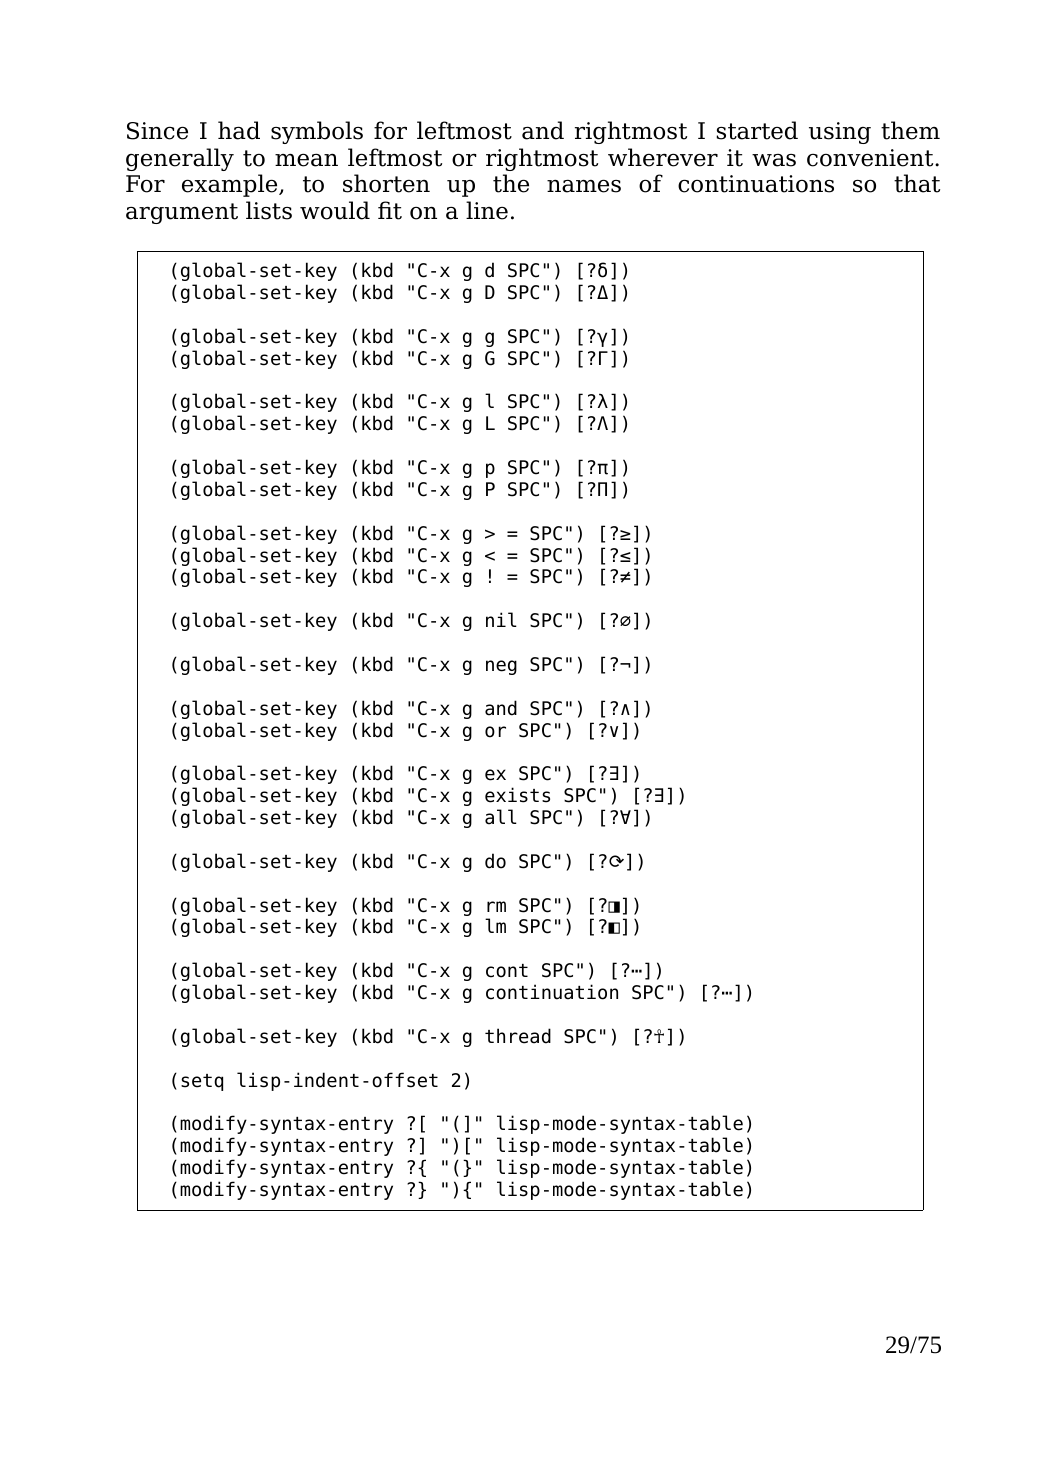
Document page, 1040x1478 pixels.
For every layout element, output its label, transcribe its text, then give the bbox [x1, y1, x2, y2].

text (global-set-key (kbd "C-x g l SPC") [?λ]) [146, 391, 914, 413]
text (global-set-key (kbd "C-x g < = SPC") [?≤]) [146, 544, 914, 566]
text (global-set-key (kbd "C-x g thread SPC") [?☥]) [146, 1026, 914, 1048]
text Since I had symbols for leftmost and rightmost I started using them generally to mean leftmost or rightmost wherever it was convenient. For example, to shorten up the names of continuations so that argument lists would fit on a line. [125, 118, 942, 225]
text (global-set-key (kbd "C-x g ! = SPC") [?≠]) [146, 566, 914, 588]
text (global-set-key (kbd "C-x g exists SPC") [?∃]) [146, 785, 914, 807]
text (global-set-key (kbd "C-x g g SPC") [?γ]) [146, 326, 914, 348]
text (setq lisp-indent-offset 2) [146, 1069, 914, 1091]
text (global-set-key (kbd "C-x g cont SPC") [?⋯]) [146, 960, 914, 982]
text (global-set-key (kbd "C-x g L SPC") [?Λ]) [146, 413, 914, 435]
text (global-set-key (kbd "C-x g P SPC") [?Π]) [146, 479, 914, 501]
text (modify-syntax-entry ?} "){" lisp-mode-syntax-table) [146, 1179, 914, 1201]
text (global-set-key (kbd "C-x g rm SPC") [?◨]) [146, 894, 914, 916]
text (global-set-key (kbd "C-x g nil SPC") [?∅]) [146, 610, 914, 632]
text (global-set-key (kbd "C-x g lm SPC") [?◧]) [146, 916, 914, 938]
text (global-set-key (kbd "C-x g d SPC") [?δ]) [146, 260, 914, 282]
text (global-set-key (kbd "C-x g ex SPC") [?∃]) [146, 763, 914, 785]
text (global-set-key (kbd "C-x g D SPC") [?Δ]) [146, 282, 914, 304]
text (modify-syntax-entry ?] ")[" lisp-mode-syntax-table) [146, 1135, 914, 1157]
text (global-set-key (kbd "C-x g continuation SPC") [?⋯]) [146, 982, 914, 1004]
text (global-set-key (kbd "C-x g all SPC") [?∀]) [146, 807, 914, 829]
text (global-set-key (kbd "C-x g > = SPC") [?≥]) [146, 523, 914, 544]
text (global-set-key (kbd "C-x g p SPC") [?π]) [146, 457, 914, 479]
text (modify-syntax-entry ?[ "(]" lisp-mode-syntax-table) [146, 1113, 914, 1135]
text (global-set-key (kbd "C-x g and SPC") [?∧]) [146, 698, 914, 719]
text (global-set-key (kbd "C-x g neg SPC") [?¬]) [146, 654, 914, 676]
text (global-set-key (kbd "C-x g or SPC") [?∨]) [146, 719, 914, 741]
text (modify-syntax-entry ?{ "(}" lisp-mode-syntax-table) [146, 1157, 914, 1179]
text (global-set-key (kbd "C-x g do SPC") [?⟳]) [146, 851, 914, 873]
text (global-set-key (kbd "C-x g G SPC") [?Γ]) [146, 348, 914, 369]
